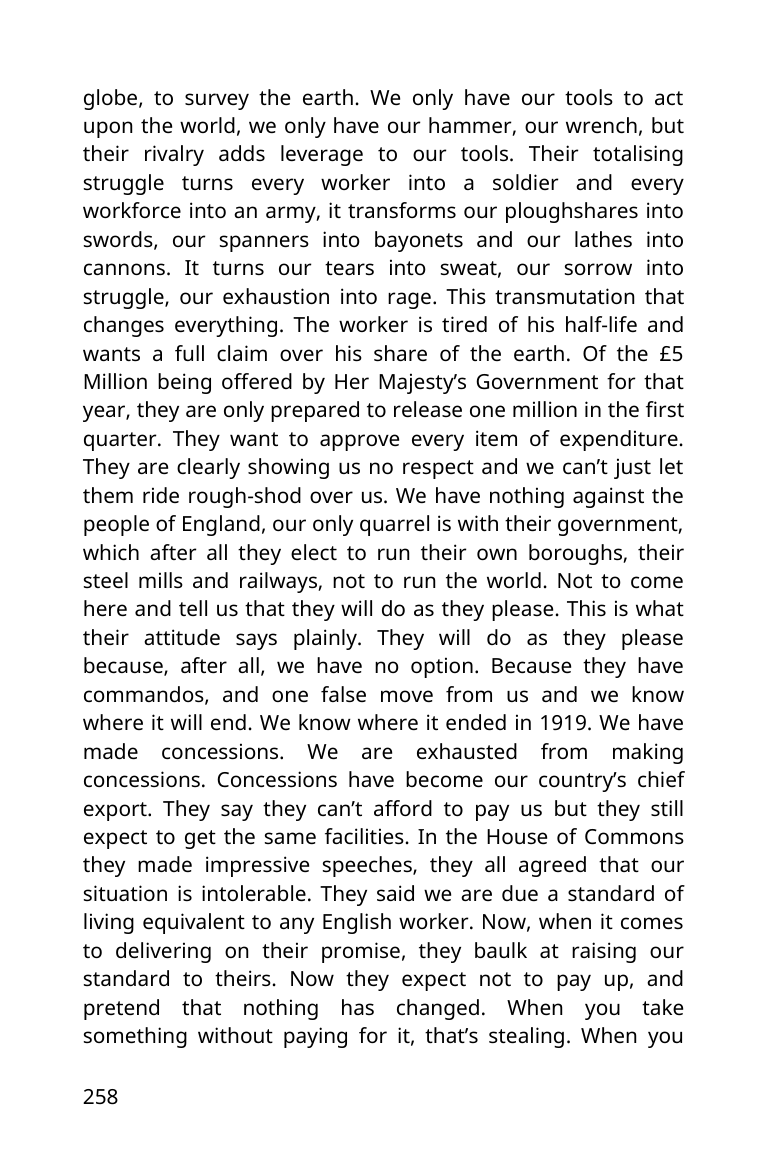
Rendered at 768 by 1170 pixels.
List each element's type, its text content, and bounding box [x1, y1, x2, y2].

text globe, to survey the earth. We only have our tools to act upon the world, we only have our hammer, our wrench, but their rivalry adds leverage to our tools. Their totalising struggle turns every worker into a soldier and every workforce into an army, it transforms our ploughshares into swords, our spanners into bayonets and our lathes into cannons. It turns our tears into sweat, our sorrow into struggle, our exhaustion into rage. This transmutation that changes everything. The worker is tired of his half-life and wants a full claim over his share of the earth. Of the £5 Million being offered by Her Majesty’s Government for that year, they are only prepared to release one million in the first quarter. They want to approve every item of expenditure. They are clearly showing us no respect and we can’t just let them ride rough-shod over us. We have nothing against the people of England, our only quarrel is with their government, which after all they elect to run their own boroughs, their steel mills and railways, not to run the world. Not to come here and tell us that they will do as they please. This is what their attitude says plainly. They will do as they please because, after all, we have no option. Because they have commandos, and one false move from us and we know where it will end. We know where it ended in 1919. We have made concessions. We are exhausted from making concessions. Concessions have become our country’s chief export. They say they can’t afford to pay us but they still expect to get the same facilities. In the House of Commons they made impressive speeches, they all agreed that our situation is intolerable. They said we are due a standard of living equivalent to any English worker. Now, when it comes to delivering on their promise, they baulk at raising our standard to theirs. Now they expect not to pay up, and pretend that nothing has changed. When you take something without paying for it, that’s stealing. When you [83, 83, 685, 1049]
